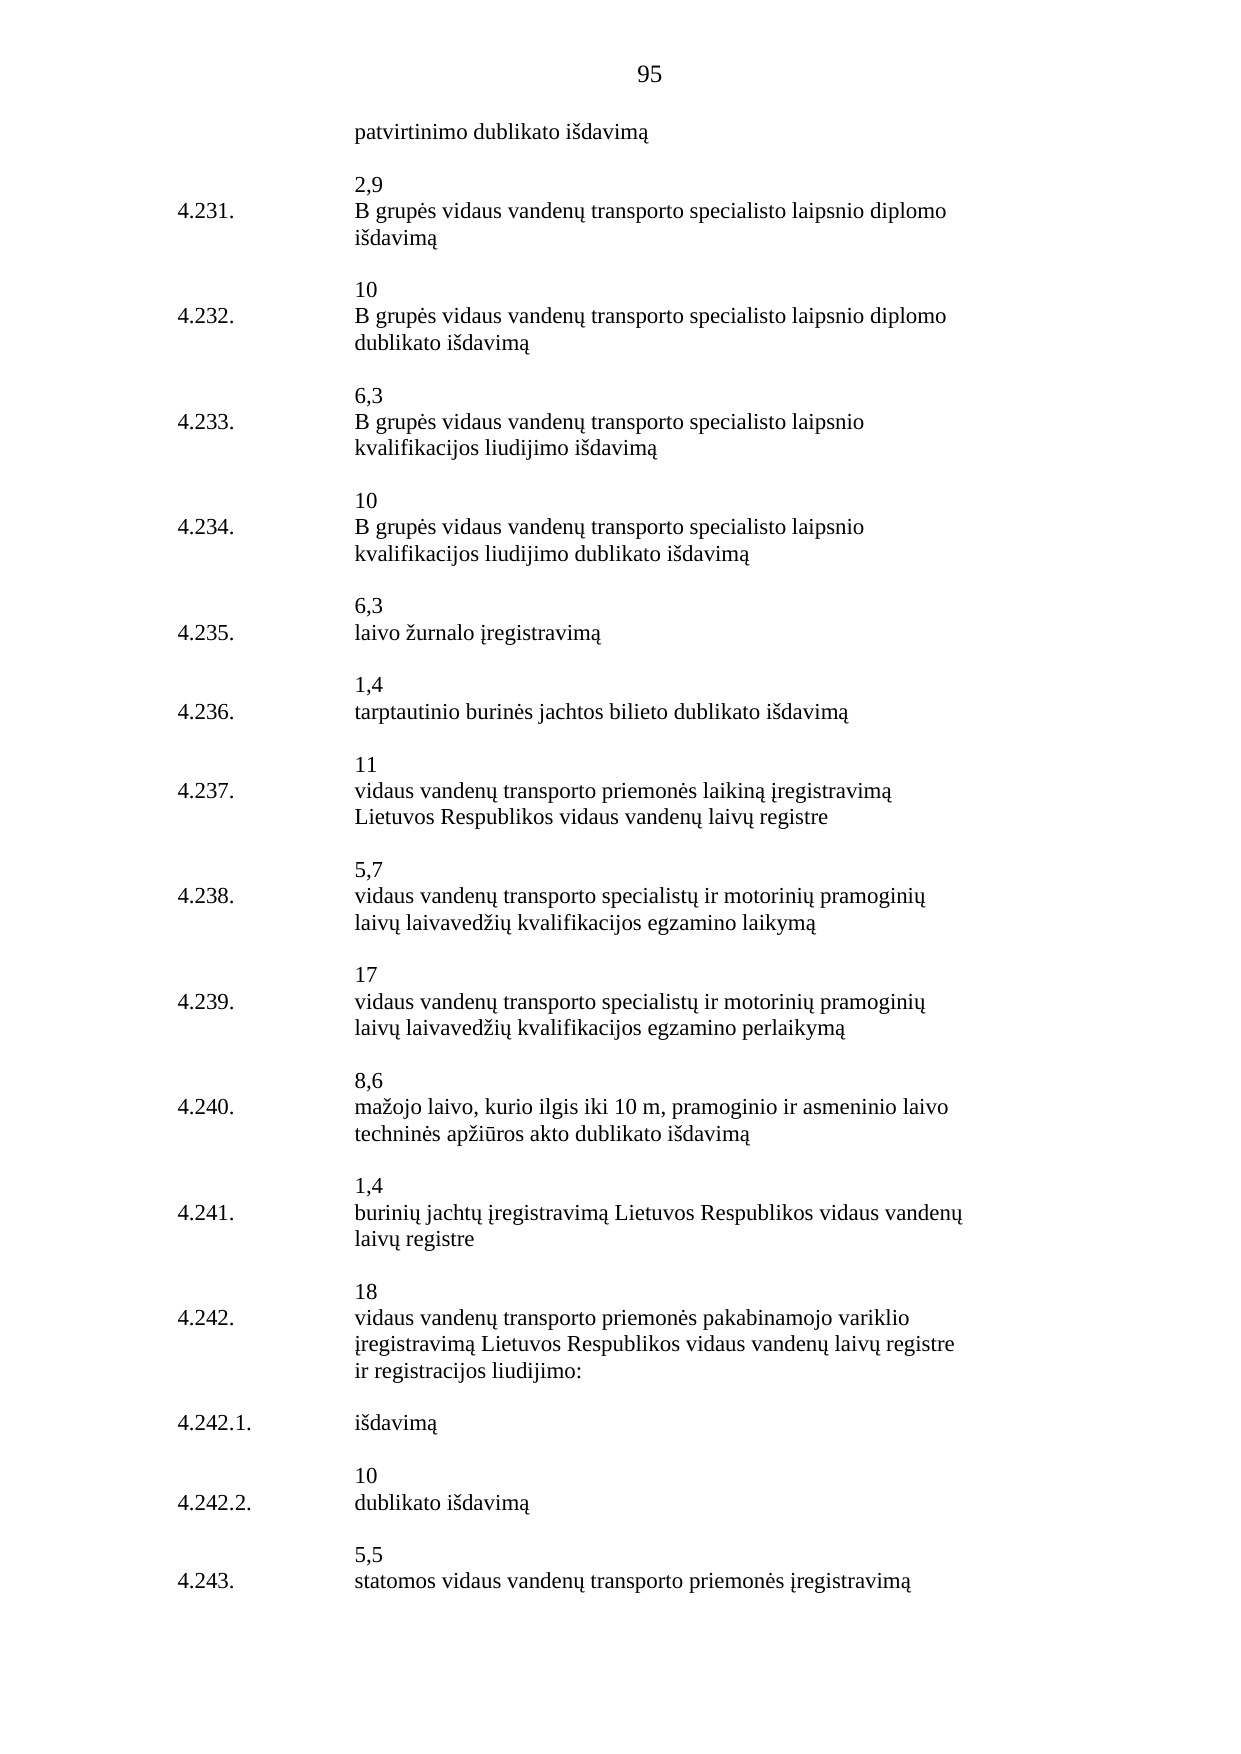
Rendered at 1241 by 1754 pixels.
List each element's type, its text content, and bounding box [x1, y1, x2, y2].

text techninės apžiūros akto dublikato išdavimą 1,4 [354, 1119, 974, 1199]
text įregistravimą Lietuvos Respublikos vidaus vandenų laivų registre [354, 1330, 974, 1357]
text dublikato išdavimą 6,3 [354, 329, 974, 408]
text išdavimą 10 [354, 223, 974, 303]
text patvirtinimo dublikato išdavimą 2,9 [354, 118, 974, 197]
text laivų registre 18 [354, 1225, 974, 1304]
text ir registracijos liudijimo: [354, 1357, 974, 1409]
text kvalifikacijos liudijimo dublikato išdavimą 6,3 [354, 540, 974, 619]
text 4.242.1. išdavimą 10 [177, 1409, 974, 1488]
text 4.233. B grupės vidaus vandenų transporto specialisto laipsnio [177, 408, 974, 434]
text 4.242.2. dublikato išdavimą 5,5 [177, 1488, 974, 1568]
text 4.234. B grupės vidaus vandenų transporto specialisto laipsnio [177, 513, 974, 540]
text Lietuvos Respublikos vidaus vandenų laivų registre 5,7 [354, 803, 974, 882]
text 4.235. laivo žurnalo įregistravimą 1,4 [177, 619, 974, 698]
text 4.232. B grupės vidaus vandenų transporto specialisto laipsnio diplomo [177, 303, 974, 329]
text 4.241. burinių jachtų įregistravimą Lietuvos Respublikos vidaus vandenų [177, 1199, 974, 1225]
text 4.239. vidaus vandenų transporto specialistų ir motorinių pramoginių [177, 988, 974, 1014]
text kvalifikacijos liudijimo išdavimą 10 [354, 434, 974, 513]
text 4.231. B grupės vidaus vandenų transporto specialisto laipsnio diplomo [177, 197, 974, 223]
text laivų laivavedžių kvalifikacijos egzamino perlaikymą 8,6 [354, 1014, 974, 1093]
text laivų laivavedžių kvalifikacijos egzamino laikymą 17 [354, 909, 974, 988]
text 4.238. vidaus vandenų transporto specialistų ir motorinių pramoginių [177, 882, 974, 909]
text 4.236. tarptautinio burinės jachtos bilieto dublikato išdavimą 11 [177, 698, 974, 777]
text 4.237. vidaus vandenų transporto priemonės laikiną įregistravimą [177, 777, 974, 803]
text 4.240. mažojo laivo, kurio ilgis iki 10 m, pramoginio ir asmeninio laivo [177, 1093, 974, 1119]
text 4.242. vidaus vandenų transporto priemonės pakabinamojo variklio [177, 1304, 974, 1330]
text 4.243. statomos vidaus vandenų transporto priemonės įregistravimą [177, 1568, 974, 1594]
